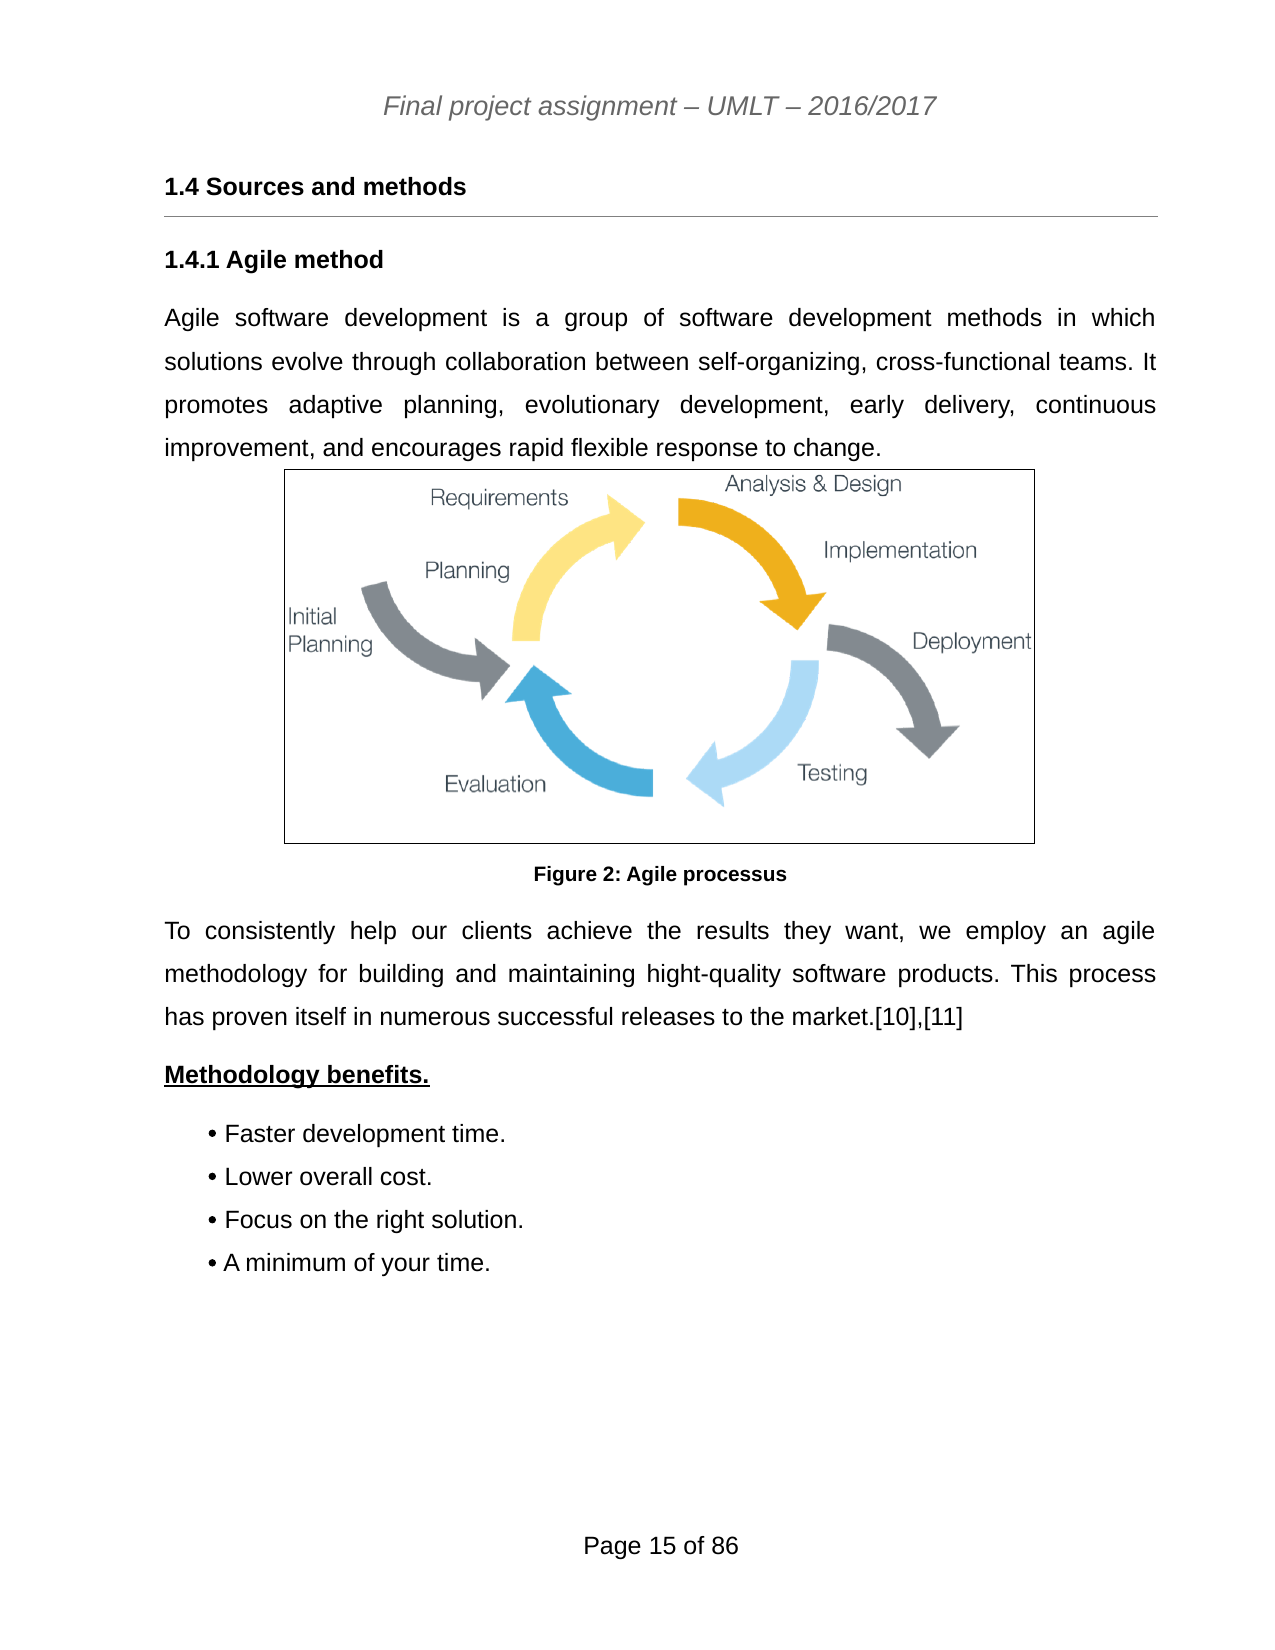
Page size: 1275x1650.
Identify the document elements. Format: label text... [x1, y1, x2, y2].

picture [287, 472, 1032, 841]
subtitle 1.4 Sources and methods [164, 172, 1158, 201]
subtitle 1.4.1 Agile method [164, 245, 1158, 274]
list Faster development time. [208, 1118, 1158, 1147]
text Figure 2: Agile processus [164, 841, 1158, 887]
text To consistently help our clients achieve the results they want, we employ an agile methodology for building and maintaining hight-quality software products. This process has proven itself in numerous successful releases to the market.[10],[11] [164, 916, 1158, 1031]
list A minimum of your time. [208, 1248, 1158, 1277]
list Focus on the right solution. [208, 1205, 1158, 1234]
text Methodology benefits. [164, 1060, 1158, 1089]
list Lower overall cost. [208, 1162, 1158, 1191]
text Agile software development is a group of software development methods in which solutions evolve through collaboration between self-organizing, cross-functional teams. It promotes adaptive planning, evolutionary development, early delivery, continuous improvement, and encourages rapid flexible response to change. [164, 303, 1158, 461]
